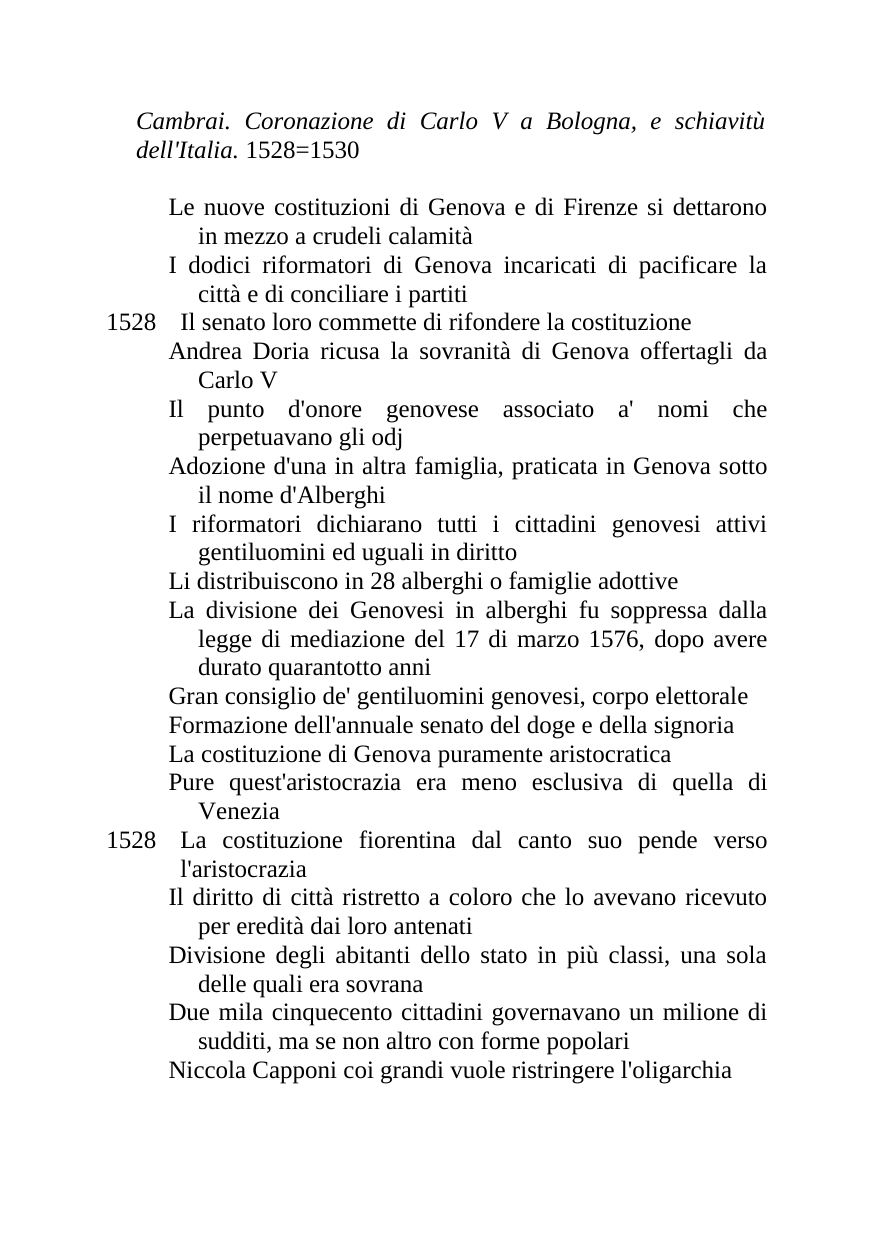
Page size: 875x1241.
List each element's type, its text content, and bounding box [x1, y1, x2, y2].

text Andrea Doria ricusa la sovranità di Genova offertagli da Carlo V [168, 336, 768, 394]
text Gran consiglio de' gentiluomini genovesi, corpo elettorale [168, 681, 768, 710]
text I riformatori dichiarano tutti i cittadini genovesi attivi gentiluomini ed uguali in diritto [168, 509, 768, 566]
text Niccola Capponi coi grandi vuole ristringere l'oligarchia [168, 1055, 768, 1084]
text Due mila cinquecento cittadini governavano un milione di sudditi, ma se non altro con forme popolari [168, 997, 768, 1055]
text Li distribuiscono in 28 alberghi o famiglie adottive [168, 566, 768, 595]
text Formazione dell'annuale senato del doge e della signoria [168, 710, 768, 739]
text 1528 Il senato loro commette di rifondere la costituzione [106, 307, 768, 336]
text Il punto d'onore genovese associato a' nomi che perpetuavano gli odj [168, 394, 768, 451]
text Adozione d'una in altra famiglia, praticata in Genova sotto il nome d'Alberghi [168, 451, 768, 509]
text 1528 La costituzione fiorentina dal canto suo pende verso l'aristocrazia [106, 825, 768, 882]
text I dodici riformatori di Genova incaricati di pacificare la città e di conciliare i partiti [168, 250, 768, 307]
text La costituzione di Genova puramente aristocratica [168, 739, 768, 767]
text Cambrai. Coronazione di Carlo V a Bologna, e schiavitù dell'Italia. 1528=1530 [106, 106, 768, 164]
text La divisione dei Genovesi in alberghi fu soppressa dalla legge di mediazione del 17 di marzo 1576, dopo avere durato quarantotto anni [168, 595, 768, 681]
text Le nuove costituzioni di Genova e di Firenze si dettarono in mezzo a crudeli calamità [168, 192, 768, 250]
text Pure quest'aristocrazia era meno esclusiva di quella di Venezia [168, 767, 768, 825]
text Divisione degli abitanti dello stato in più classi, una sola delle quali era sovrana [168, 940, 768, 997]
text Il diritto di città ristretto a coloro che lo avevano ricevuto per eredità dai loro antenati [168, 882, 768, 940]
